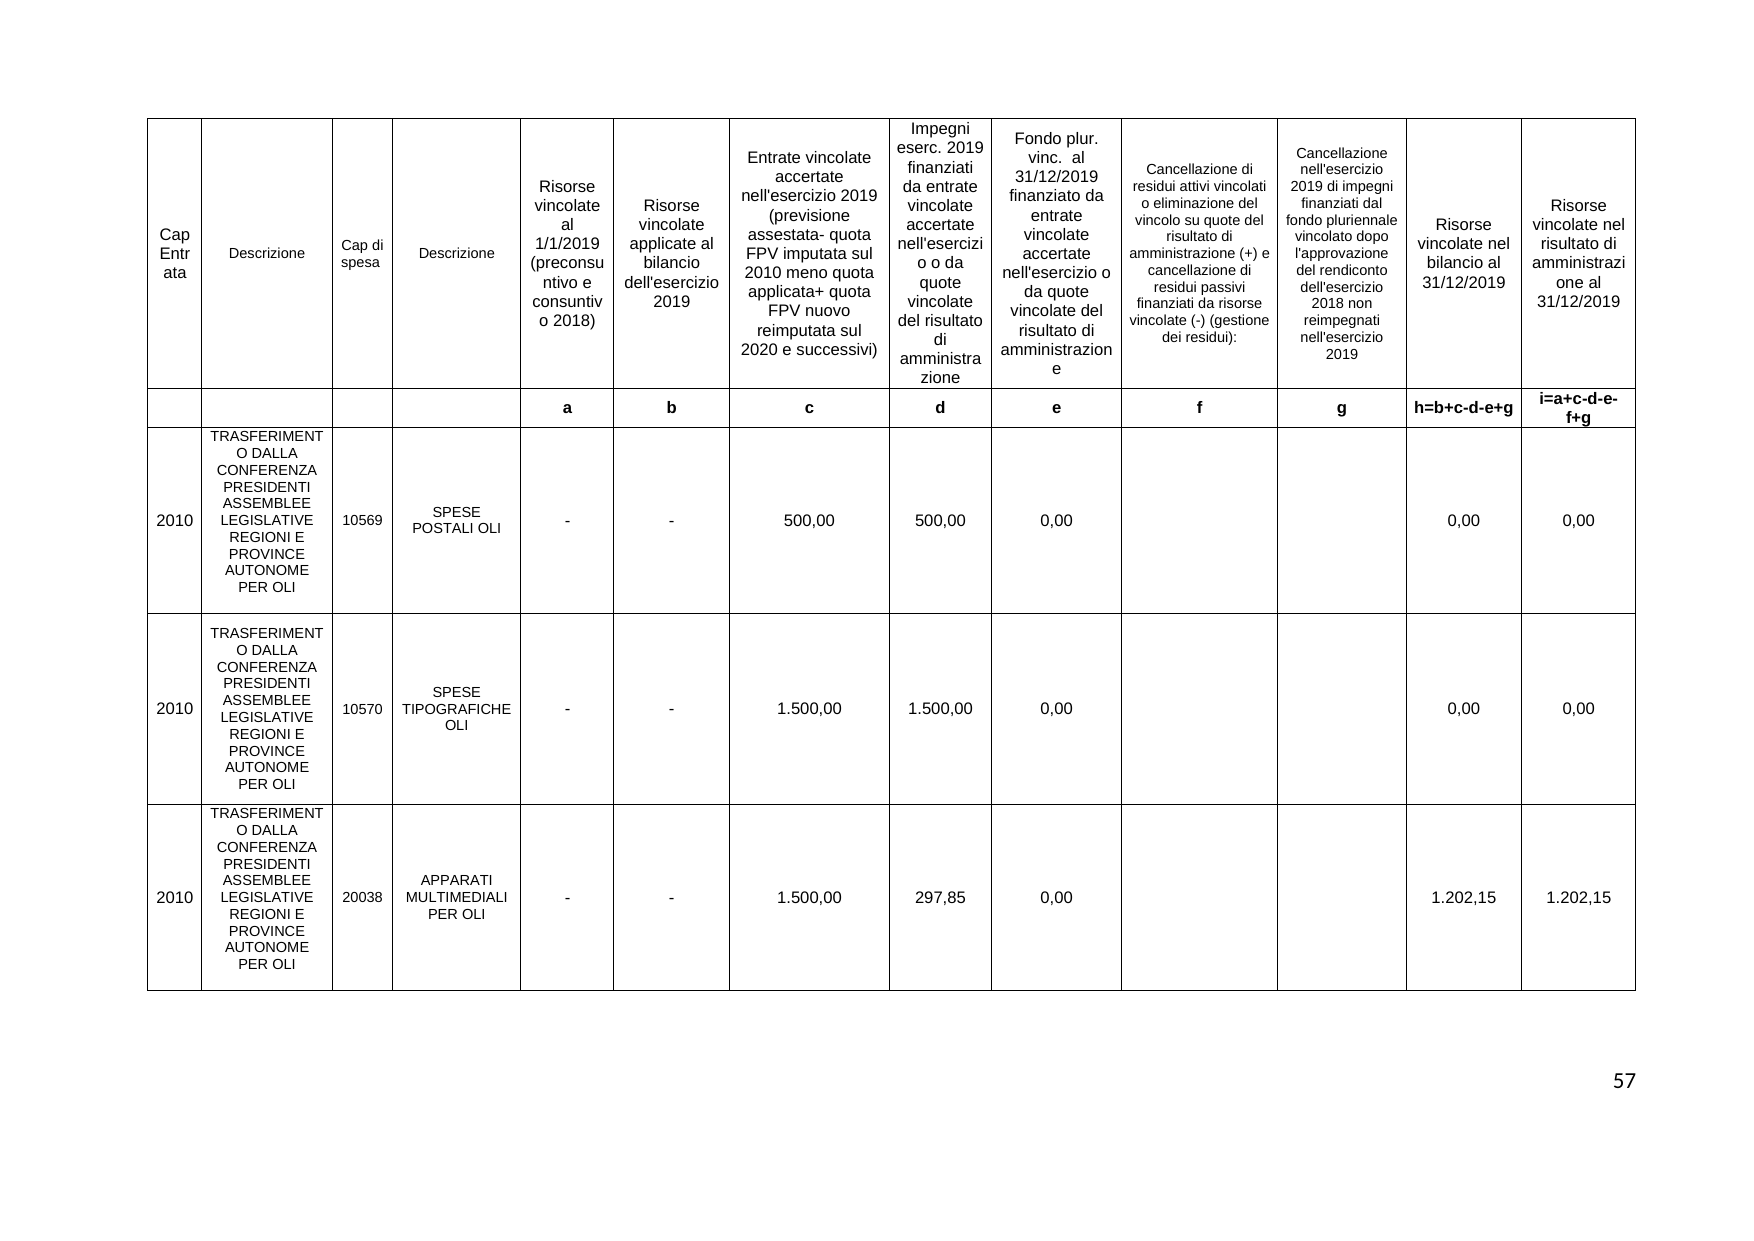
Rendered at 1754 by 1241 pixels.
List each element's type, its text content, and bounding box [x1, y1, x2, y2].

table_header Fondo plur. vinc. al 31/12/2019 finanziato da entrate vincolate accertate nell'esercizio o da quote vincolate del risultato di amministrazione [992, 119, 1121, 387]
table_cell - [614, 428, 729, 612]
table_cell i=a+c-d-e-f+g [1522, 389, 1635, 427]
table_cell - [521, 614, 613, 804]
table_cell - [521, 805, 613, 989]
table_header Cap Entrata [148, 119, 201, 387]
table_cell a [521, 389, 613, 427]
table_cell [333, 389, 392, 427]
table_cell - [521, 428, 613, 612]
table_cell 500,00 [890, 428, 991, 612]
table_cell SPESE POSTALI OLI [393, 428, 520, 612]
table_cell 0,00 [1407, 428, 1521, 612]
table_header Risorse vincolate nel bilancio al 31/12/2019 [1407, 119, 1521, 387]
table_cell 1.202,15 [1522, 805, 1635, 989]
table_cell 2010 [148, 428, 201, 612]
table_header Risorse vincolate al 1/1/2019 (preconsuntivo e consuntivo 2018) [521, 119, 613, 387]
table_header Entrate vincolate accertate nell'esercizio 2019 (previsione assestata- quota FPV imputata sul 2010 meno quota applicata+ quota FPV nuovo reimputata sul 2020 e successivi) [730, 119, 889, 387]
table_cell 1.500,00 [730, 805, 889, 989]
table_cell TRASFERIMENTO DALLA CONFERENZA PRESIDENTI ASSEMBLEE LEGISLATIVE REGIONI E PROVINCE AUTONOME PER OLI [202, 805, 332, 989]
table_cell 0,00 [992, 614, 1121, 804]
table_cell 297,85 [890, 805, 991, 989]
table_cell 0,00 [1522, 614, 1635, 804]
table_header Cancellazione nell'esercizio 2019 di impegni finanziati dal fondo pluriennale vincolato dopo l'approvazione del rendiconto dell'esercizio 2018 non reimpegnati nell'esercizio 2019 [1278, 119, 1406, 387]
table_cell - [614, 614, 729, 804]
table_cell f [1122, 389, 1277, 427]
table_cell 10570 [333, 614, 392, 804]
table_cell [1278, 428, 1406, 612]
table_cell 10569 [333, 428, 392, 612]
table_cell c [730, 389, 889, 427]
table_header Descrizione [393, 119, 520, 387]
table_cell 1.202,15 [1407, 805, 1521, 989]
table_cell [202, 389, 332, 427]
table_header Descrizione [202, 119, 332, 387]
table_cell [1278, 805, 1406, 989]
table_cell - [614, 805, 729, 989]
table_header Cap di spesa [333, 119, 392, 387]
table_cell [393, 389, 520, 427]
table_cell SPESE TIPOGRAFICHE OLI [393, 614, 520, 804]
table_header Risorse vincolate nel risultato di amministrazione al 31/12/2019 [1522, 119, 1635, 387]
table_cell 1.500,00 [890, 614, 991, 804]
table_cell [1278, 614, 1406, 804]
table_cell TRASFERIMENTO DALLA CONFERENZA PRESIDENTI ASSEMBLEE LEGISLATIVE REGIONI E PROVINCE AUTONOME PER OLI [202, 428, 332, 612]
table_cell 0,00 [992, 805, 1121, 989]
table_cell b [614, 389, 729, 427]
table_cell 20038 [333, 805, 392, 989]
table_header Cancellazione di residui attivi vincolati o eliminazione del vincolo su quote del risultato di amministrazione (+) e cancellazione di residui passivi finanziati da risorse vincolate (-) (gestione dei residui): [1122, 119, 1277, 387]
table_cell [1122, 805, 1277, 989]
table_cell [148, 389, 201, 427]
table_cell d [890, 389, 991, 427]
table_cell [1122, 428, 1277, 612]
table_cell 0,00 [1407, 614, 1521, 804]
table_cell [1122, 614, 1277, 804]
table_header Impegni eserc. 2019 finanziati da entrate vincolate accertate nell'esercizio o da quote vincolate del risultato di amministrazione [890, 119, 991, 387]
table_cell 0,00 [992, 428, 1121, 612]
table_cell 0,00 [1522, 428, 1635, 612]
table_cell TRASFERIMENTO DALLA CONFERENZA PRESIDENTI ASSEMBLEE LEGISLATIVE REGIONI E PROVINCE AUTONOME PER OLI [202, 614, 332, 804]
table_cell 500,00 [730, 428, 889, 612]
table_header Risorse vincolate applicate al bilancio dell'esercizio 2019 [614, 119, 729, 387]
table_cell 2010 [148, 805, 201, 989]
table_cell e [992, 389, 1121, 427]
table_cell h=b+c-d-e+g [1407, 389, 1521, 427]
table_cell 1.500,00 [730, 614, 889, 804]
table_cell g [1278, 389, 1406, 427]
table_cell APPARATI MULTIMEDIALI PER OLI [393, 805, 520, 989]
table_cell 2010 [148, 614, 201, 804]
